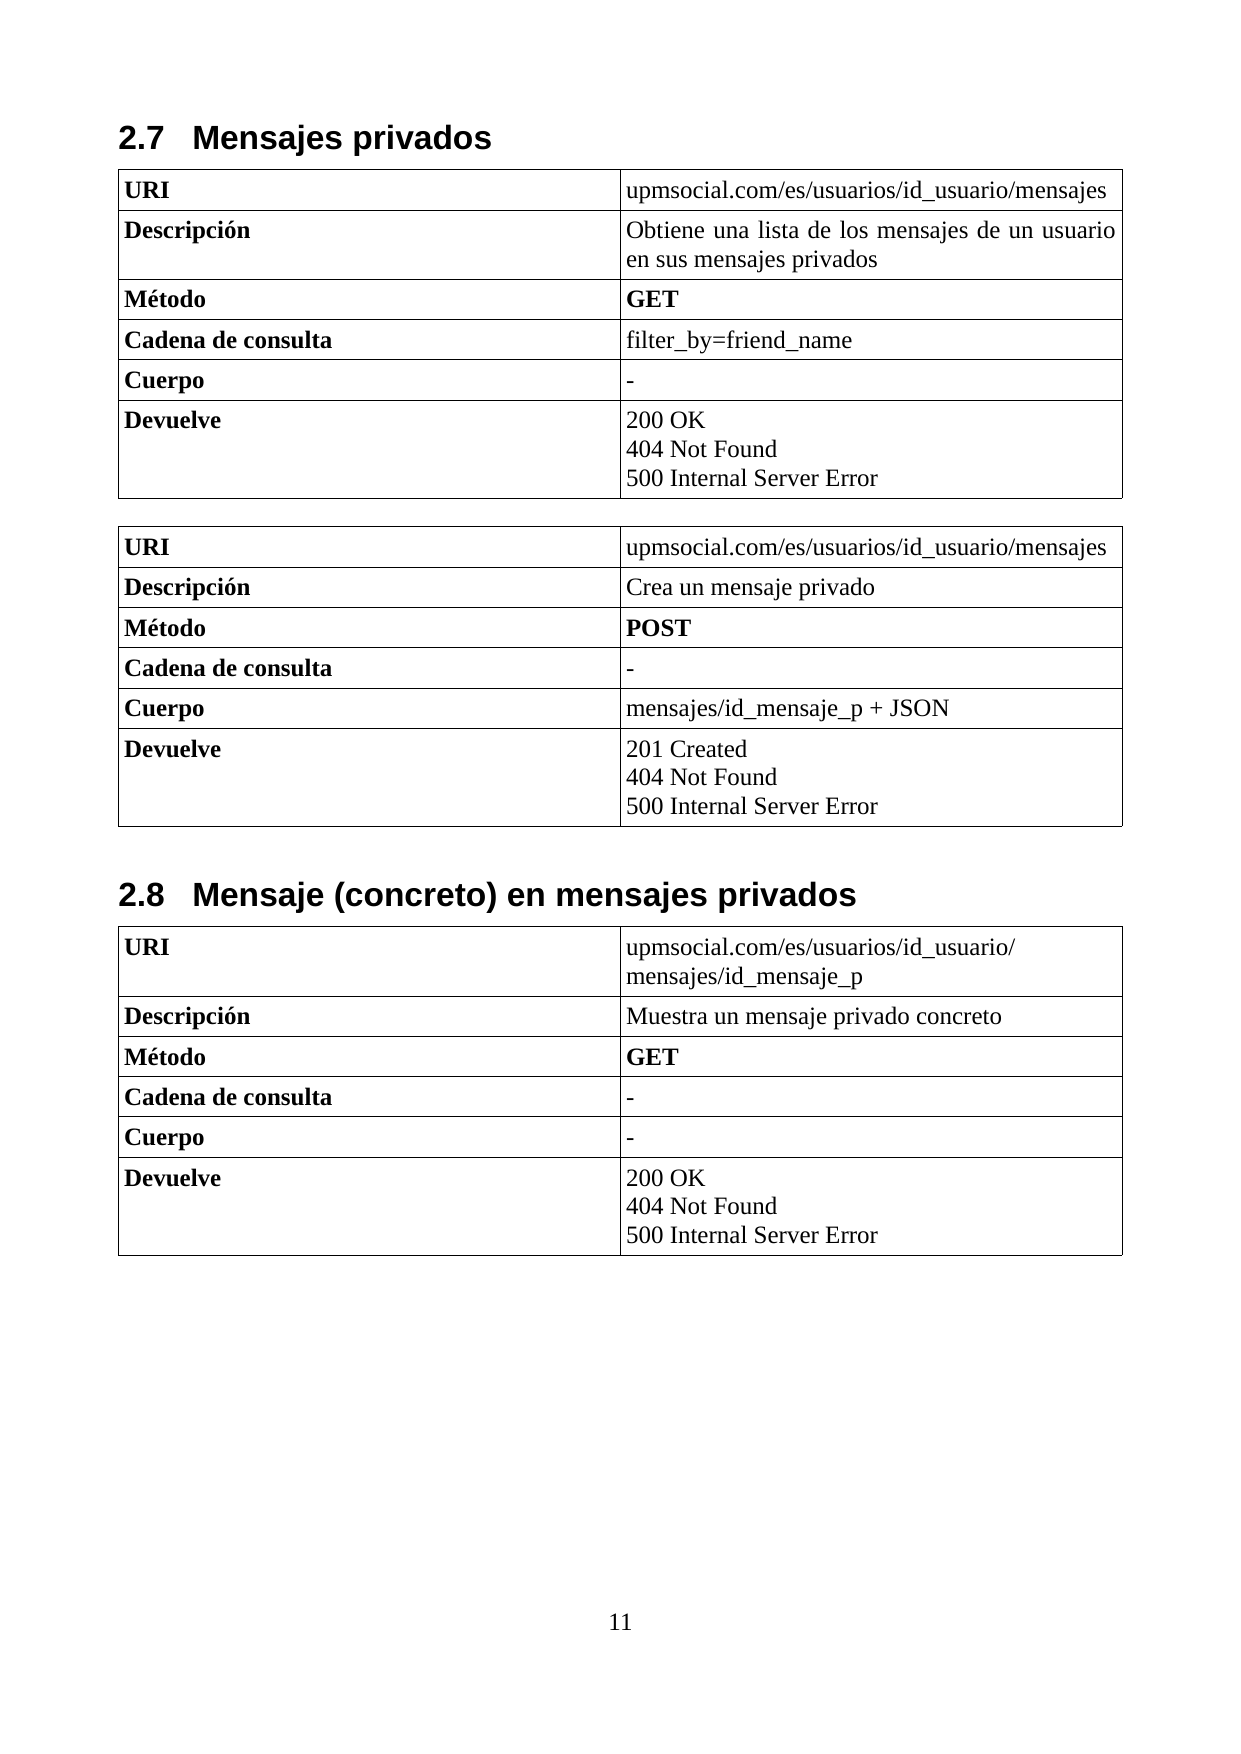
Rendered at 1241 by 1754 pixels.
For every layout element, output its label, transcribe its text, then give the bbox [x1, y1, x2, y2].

table_cell - [621, 1117, 1122, 1157]
table_cell 200 OK 404 Not Found 500 Internal Server Error [621, 1158, 1122, 1254]
table_header URI [119, 170, 620, 209]
table_header upmsocial.com/es/usuarios/id_usuario/mensajes/id_mensaje_p [621, 927, 1122, 996]
table_cell Descripción [119, 997, 620, 1036]
table_cell - [621, 1077, 1122, 1116]
table_cell mensajes/id_mensaje_p + JSON [621, 689, 1122, 728]
table_cell Descripción [119, 568, 620, 607]
table_cell GET [621, 1037, 1122, 1076]
table_cell Obtiene una lista de los mensajes de un usuario en sus mensajes privados [621, 211, 1122, 279]
table_header URI [119, 927, 620, 996]
table_cell 200 OK 404 Not Found 500 Internal Server Error [621, 401, 1122, 497]
table_cell - [621, 648, 1122, 687]
table_cell 201 Created 404 Not Found 500 Internal Server Error [621, 729, 1122, 826]
table_cell Muestra un mensaje privado concreto [621, 997, 1122, 1036]
table_header upmsocial.com/es/usuarios/id_usuario/mensajes [621, 170, 1122, 209]
table_cell Cuerpo [119, 360, 620, 399]
table_cell Cuerpo [119, 689, 620, 728]
table_cell Cadena de consulta [119, 320, 620, 359]
table_cell Cadena de consulta [119, 648, 620, 687]
table_header URI [119, 527, 620, 567]
table_cell - [621, 360, 1122, 399]
table_cell Cadena de consulta [119, 1077, 620, 1116]
table_cell Devuelve [119, 729, 620, 826]
table_cell Devuelve [119, 401, 620, 497]
table_cell GET [621, 280, 1122, 319]
table_header upmsocial.com/es/usuarios/id_usuario/mensajes [621, 527, 1122, 567]
subtitle Mensajes privados [118, 118, 1122, 157]
table_cell Método [119, 1037, 620, 1076]
table_cell Devuelve [119, 1158, 620, 1254]
subtitle Mensaje (concreto) en mensajes privados [118, 875, 1122, 914]
table_cell Descripción [119, 211, 620, 279]
table_cell filter_by=friend_name [621, 320, 1122, 359]
table_cell POST [621, 608, 1122, 647]
table_cell Método [119, 280, 620, 319]
table_cell Cuerpo [119, 1117, 620, 1157]
table_cell Método [119, 608, 620, 647]
table_cell Crea un mensaje privado [621, 568, 1122, 607]
